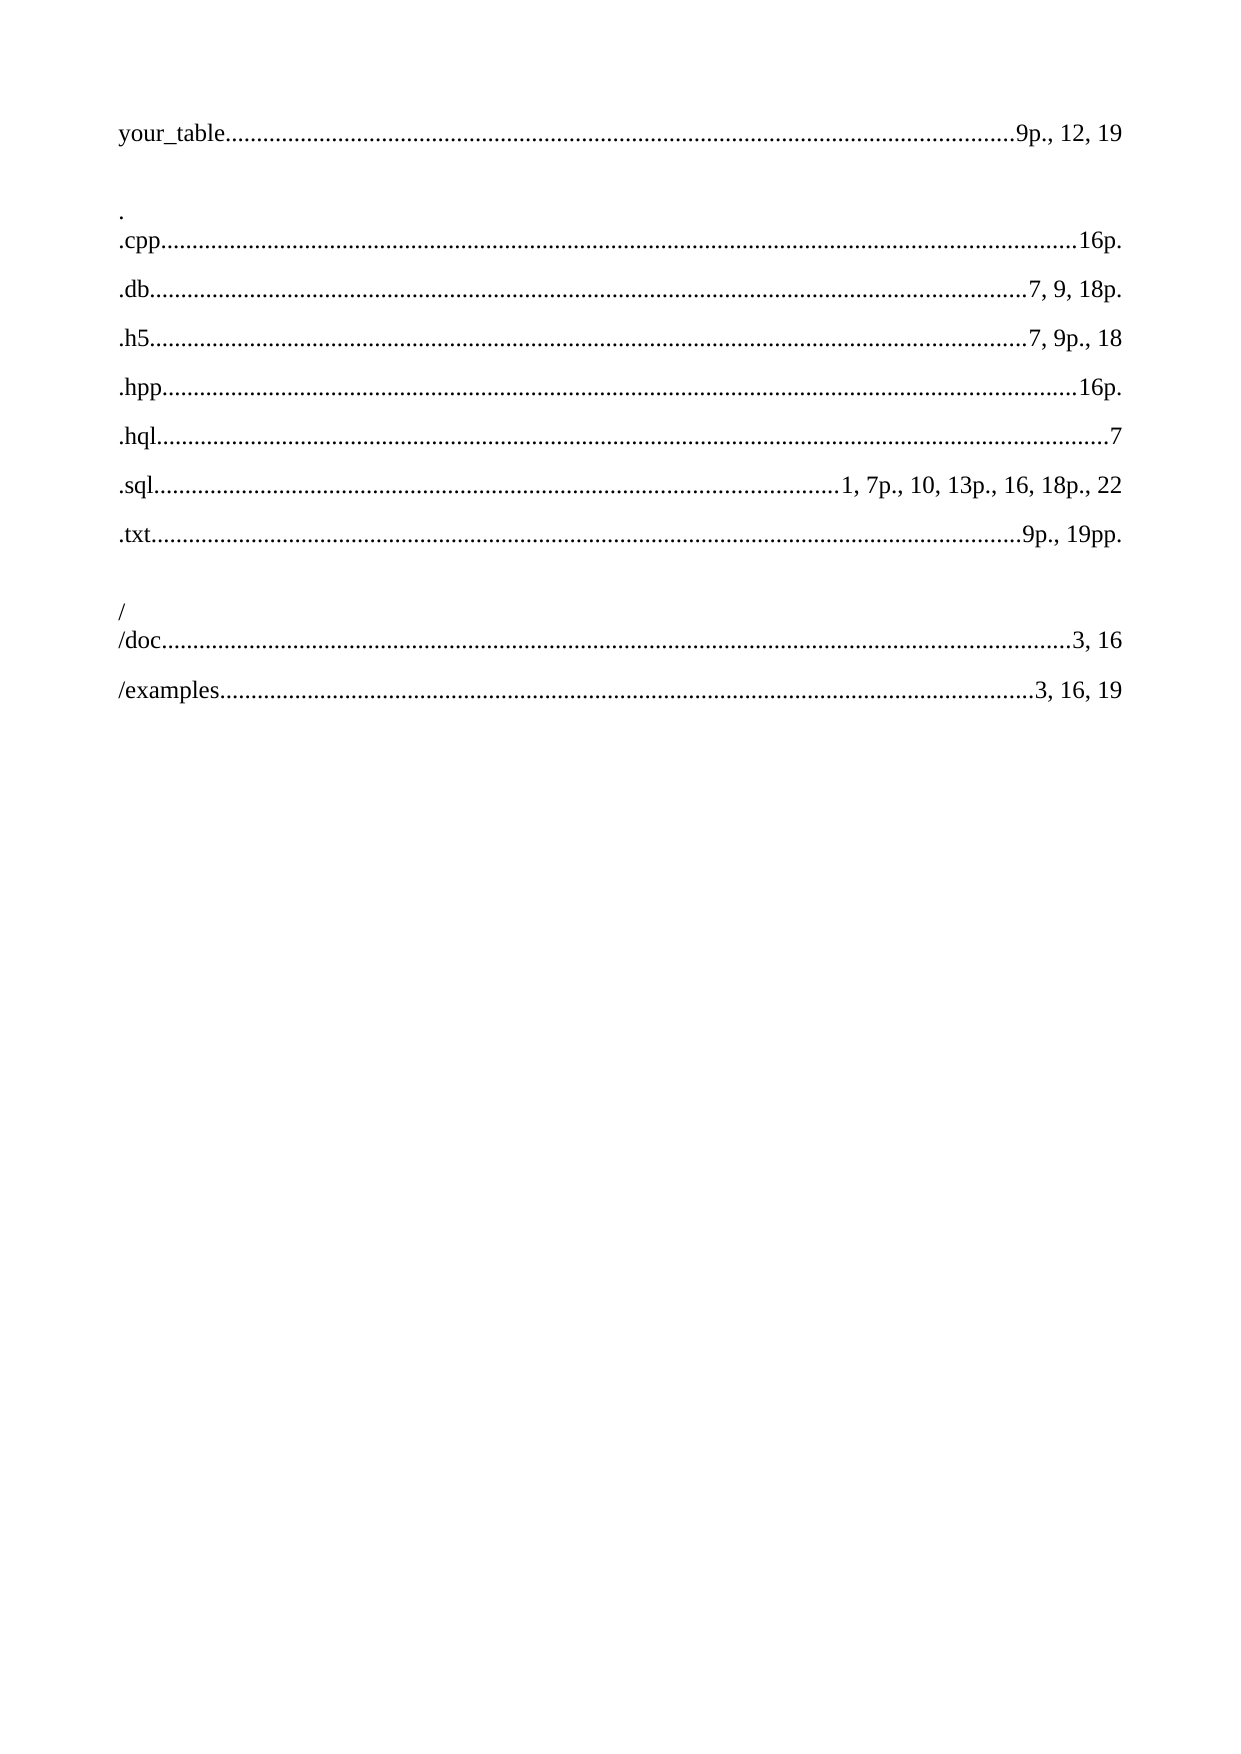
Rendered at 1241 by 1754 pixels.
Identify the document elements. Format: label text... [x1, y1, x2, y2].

text /examples 3, 16, 19 [118, 675, 1122, 703]
text .hpp 16p. [118, 372, 1122, 401]
text .hql 7 [118, 421, 1122, 450]
text .txt 9p., 19pp. [118, 519, 1122, 548]
text your_table 9p., 12, 19 [118, 118, 1122, 147]
text .cpp 16p. [118, 225, 1122, 253]
text .sql 1, 7p., 10, 13p., 16, 18p., 22 [118, 470, 1122, 499]
text /doc 3, 16 [118, 626, 1122, 654]
text .db 7, 9, 18p. [118, 274, 1122, 302]
text .h5 7, 9p., 18 [118, 323, 1122, 352]
text . [118, 196, 1122, 225]
text / [118, 597, 1122, 626]
